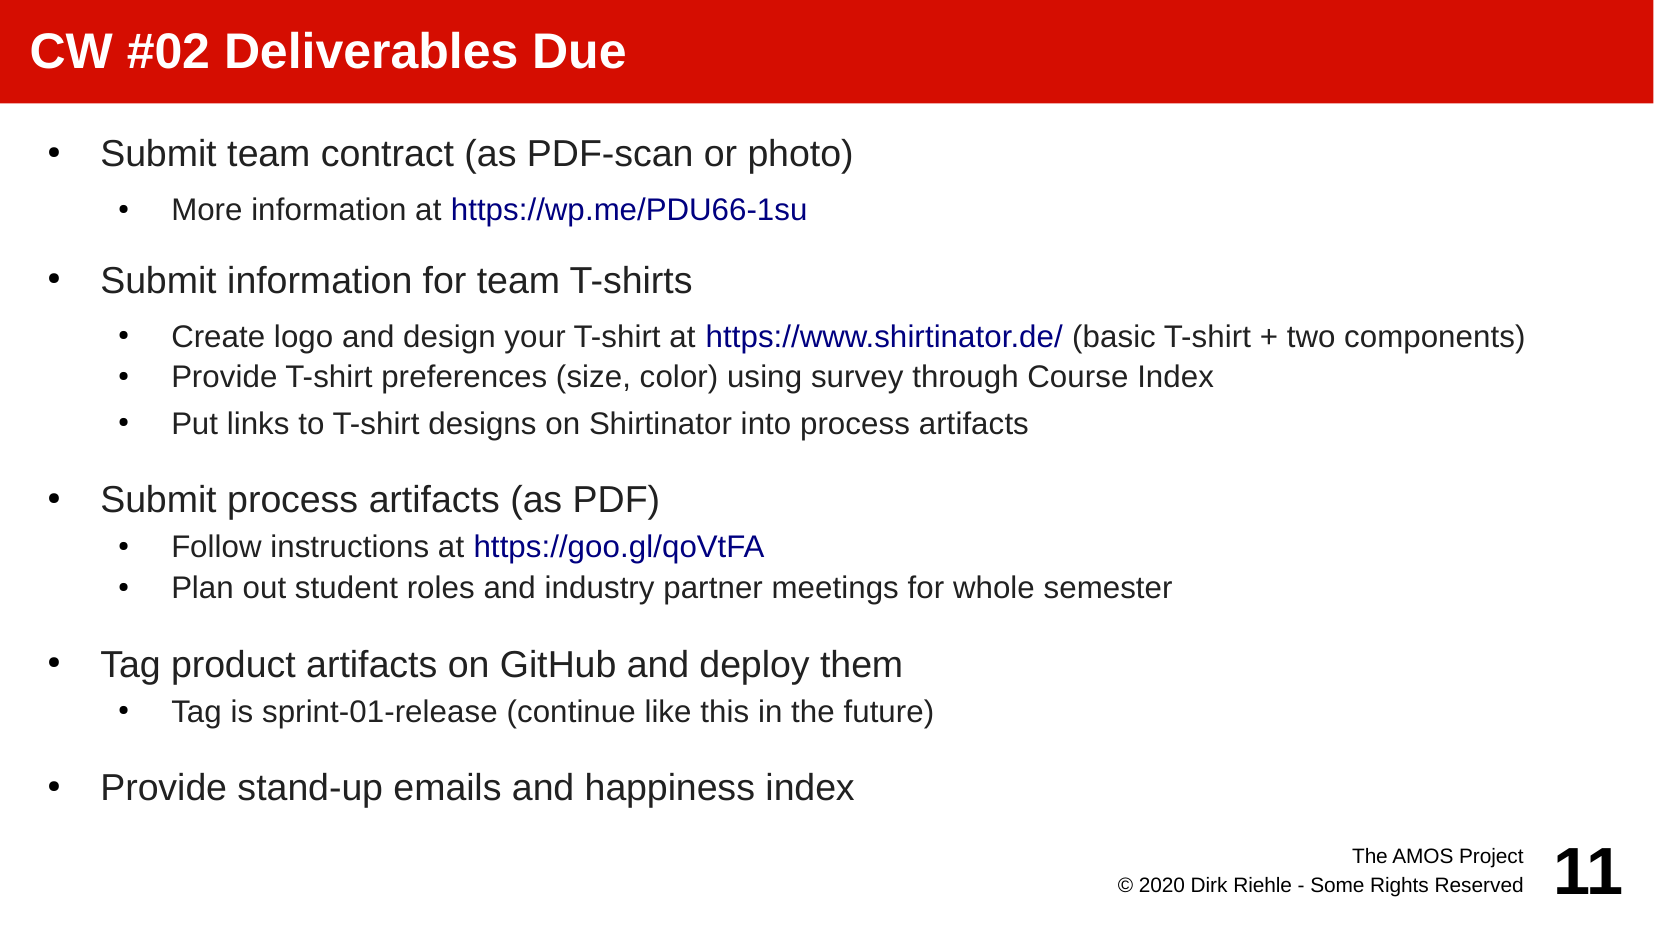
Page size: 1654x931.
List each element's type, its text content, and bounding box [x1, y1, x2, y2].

list Submit team contract (as PDF-scan or photo) More information at https://wp.me/PDU66-1su Submit information for team T-shirts Create logo and design your T-shirt at https://www.shirtinator.de/ (basic T-shirt + two components) Provide T-shirt preferences (size, color) using survey through Course Index Put links to T-shirt designs on Shirtinator into process artifacts Submit process artifacts (as PDF) Follow instructions at https://goo.gl/qoVtFA Plan out student roles and industry partner meetings for whole semester Tag product artifacts on GitHub and deploy them Tag is sprint-01-release (continue like this in the future) Provide stand-up emails and happiness index [29, 132, 1625, 798]
title CW #02 Deliverables Due [0, 0, 1654, 104]
